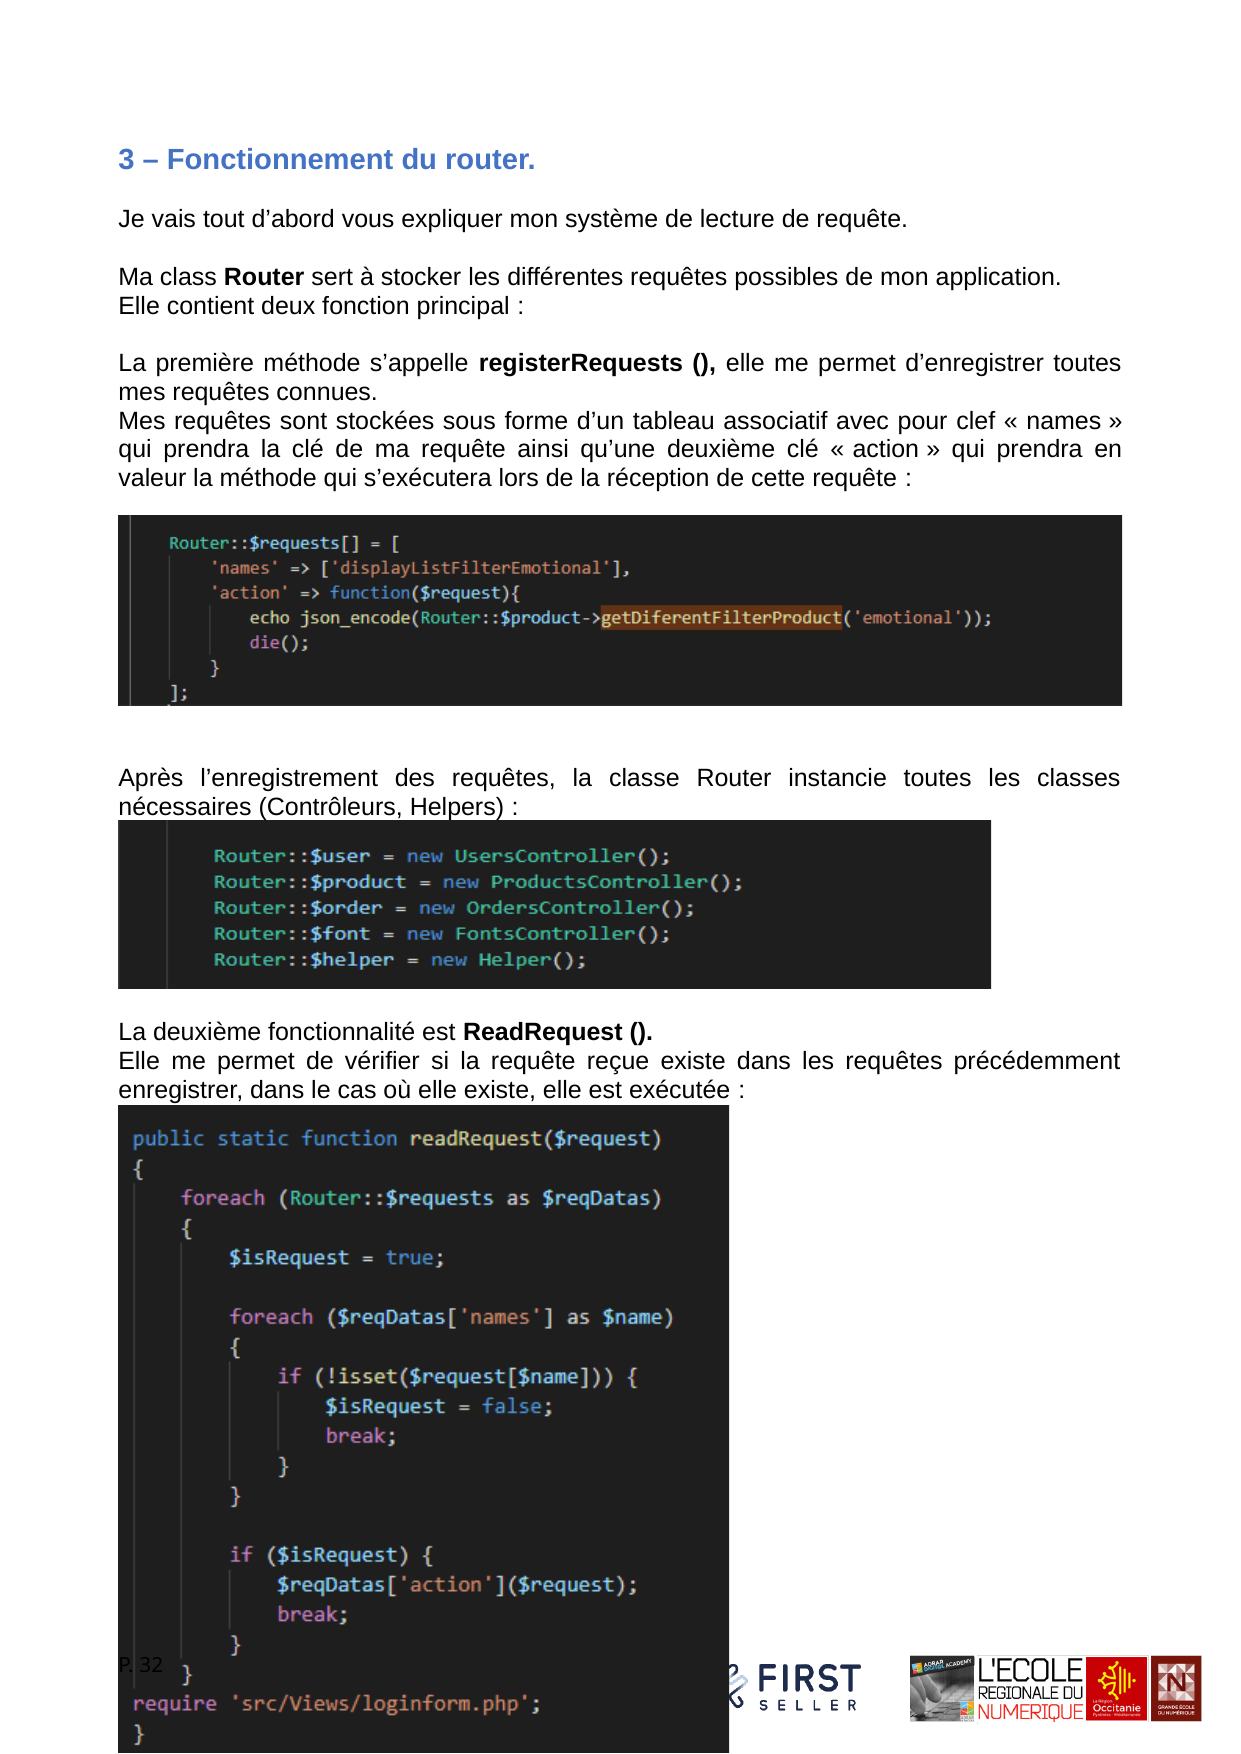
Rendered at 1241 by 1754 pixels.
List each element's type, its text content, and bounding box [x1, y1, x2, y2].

text La deuxième fonctionnalité est ReadRequest (). [118, 1017, 1122, 1046]
text Elle me permet de vérifier si la requête reçue existe dans les requêtes précédemment enregistrer, dans le cas où elle existe, elle est exécutée : [118, 1046, 1122, 1104]
text Après l’enregistrement des requêtes, la classe Router instancie toutes les classes nécessaires (Contrôleurs, Helpers) : [118, 763, 1122, 821]
text Mes requêtes sont stockées sous forme d’un tableau associatif avec pour clef « names » qui prendra la clé de ma requête ainsi qu’une deuxième clé « action » qui prendra en valeur la méthode qui s’exécutera lors de la réception de cette requête : [118, 406, 1122, 492]
text La première méthode s’appelle registerRequests (), elle me permet d’enregistrer toutes mes requêtes connues. [118, 348, 1122, 406]
subtitle 3 – Fonctionnement du router. [118, 142, 1122, 176]
text Ma class Router sert à stocker les différentes requêtes possibles de mon application. [118, 262, 1122, 291]
text Elle contient deux fonction principal : [118, 291, 1122, 319]
text Je vais tout d’abord vous expliquer mon système de lecture de requête. [118, 204, 1122, 233]
